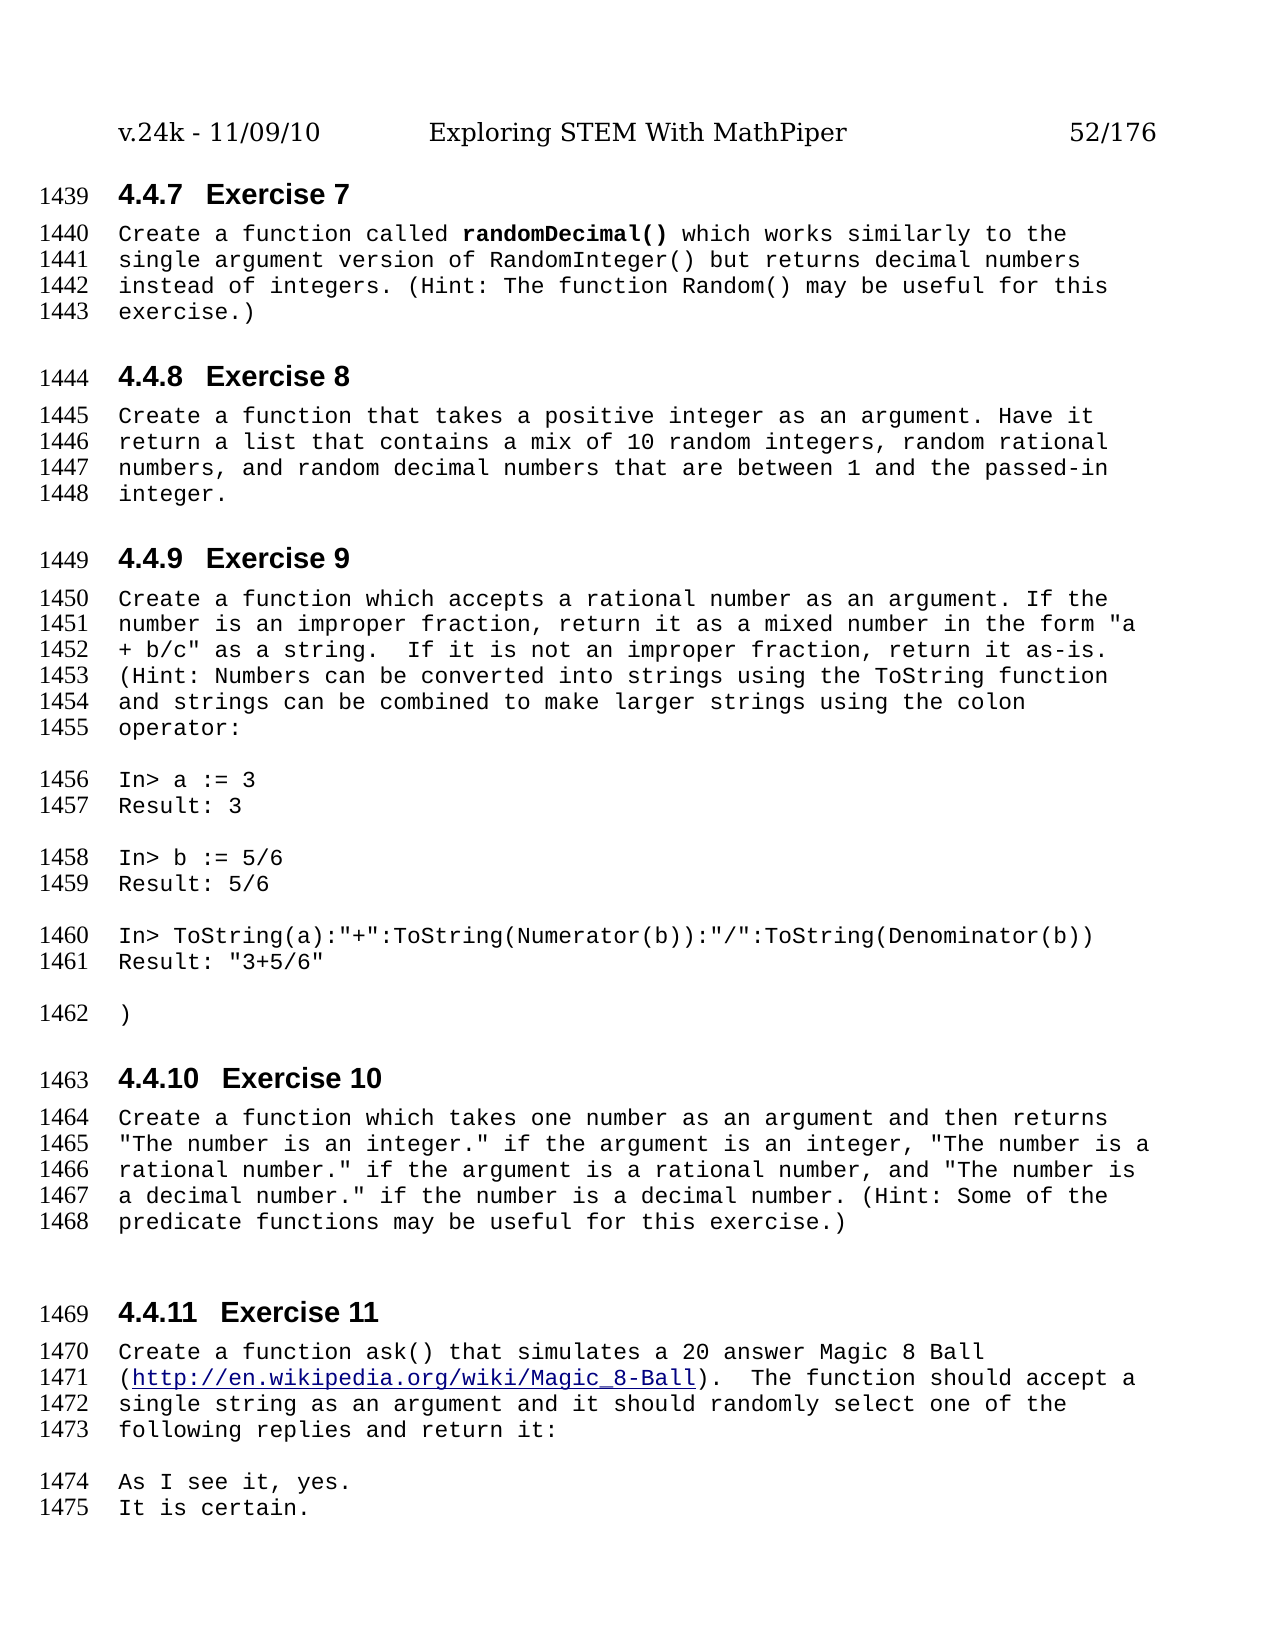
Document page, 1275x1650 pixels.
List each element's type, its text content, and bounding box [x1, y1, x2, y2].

text In> b := 5/6 [118, 846, 1157, 872]
text Result: 5/6 [118, 872, 1157, 898]
subtitle Exercise 7 [118, 177, 1157, 210]
text Create a function which accepts a rational number as an argument. If the number is an improper fraction, return it as a mixed number in the form "a + b/c" as a string. If it is not an improper fraction, return it as-is. (Hint: Numbers can be converted into strings using the ToString function and strings can be combined to make larger strings using the colon operator: [118, 587, 1157, 742]
text In> ToString(a):"+":ToString(Numerator(b)):"/":ToString(Denominator(b)) [118, 924, 1157, 950]
text Create a function that takes a positive integer as an argument. Have it return a list that contains a mix of 10 random integers, random rational numbers, and random decimal numbers that are between 1 and the passed-in integer. [118, 404, 1157, 508]
text Result: 3 [118, 794, 1157, 820]
text Result: "3+5/6" [118, 950, 1157, 976]
text It is certain. [118, 1496, 1157, 1522]
text Create a function called randomDecimal() which works similarly to the single argument version of RandomInteger() but returns decimal numbers instead of integers. (Hint: The function Random() may be useful for this exercise.) [118, 222, 1157, 326]
text In> a := 3 [118, 768, 1157, 794]
subtitle Exercise 11 [118, 1295, 1157, 1328]
text Create a function which takes one number as an argument and then returns "The number is an integer." if the argument is an integer, "The number is a rational number." if the argument is a rational number, and "The number is a decimal number." if the number is a decimal number. (Hint: Some of the predicate functions may be useful for this exercise.) [118, 1106, 1157, 1236]
text Create a function ask() that simulates a 20 answer Magic 8 Ball (http://en.wikipedia.org/wiki/Magic_8-Ball). The function should accept a single string as an argument and it should randomly select one of the following replies and return it: [118, 1341, 1157, 1444]
subtitle Exercise 8 [118, 359, 1157, 393]
text ) [118, 1002, 1157, 1028]
subtitle Exercise 9 [118, 541, 1157, 575]
text As I see it, yes. [118, 1470, 1157, 1496]
subtitle Exercise 10 [118, 1061, 1157, 1094]
